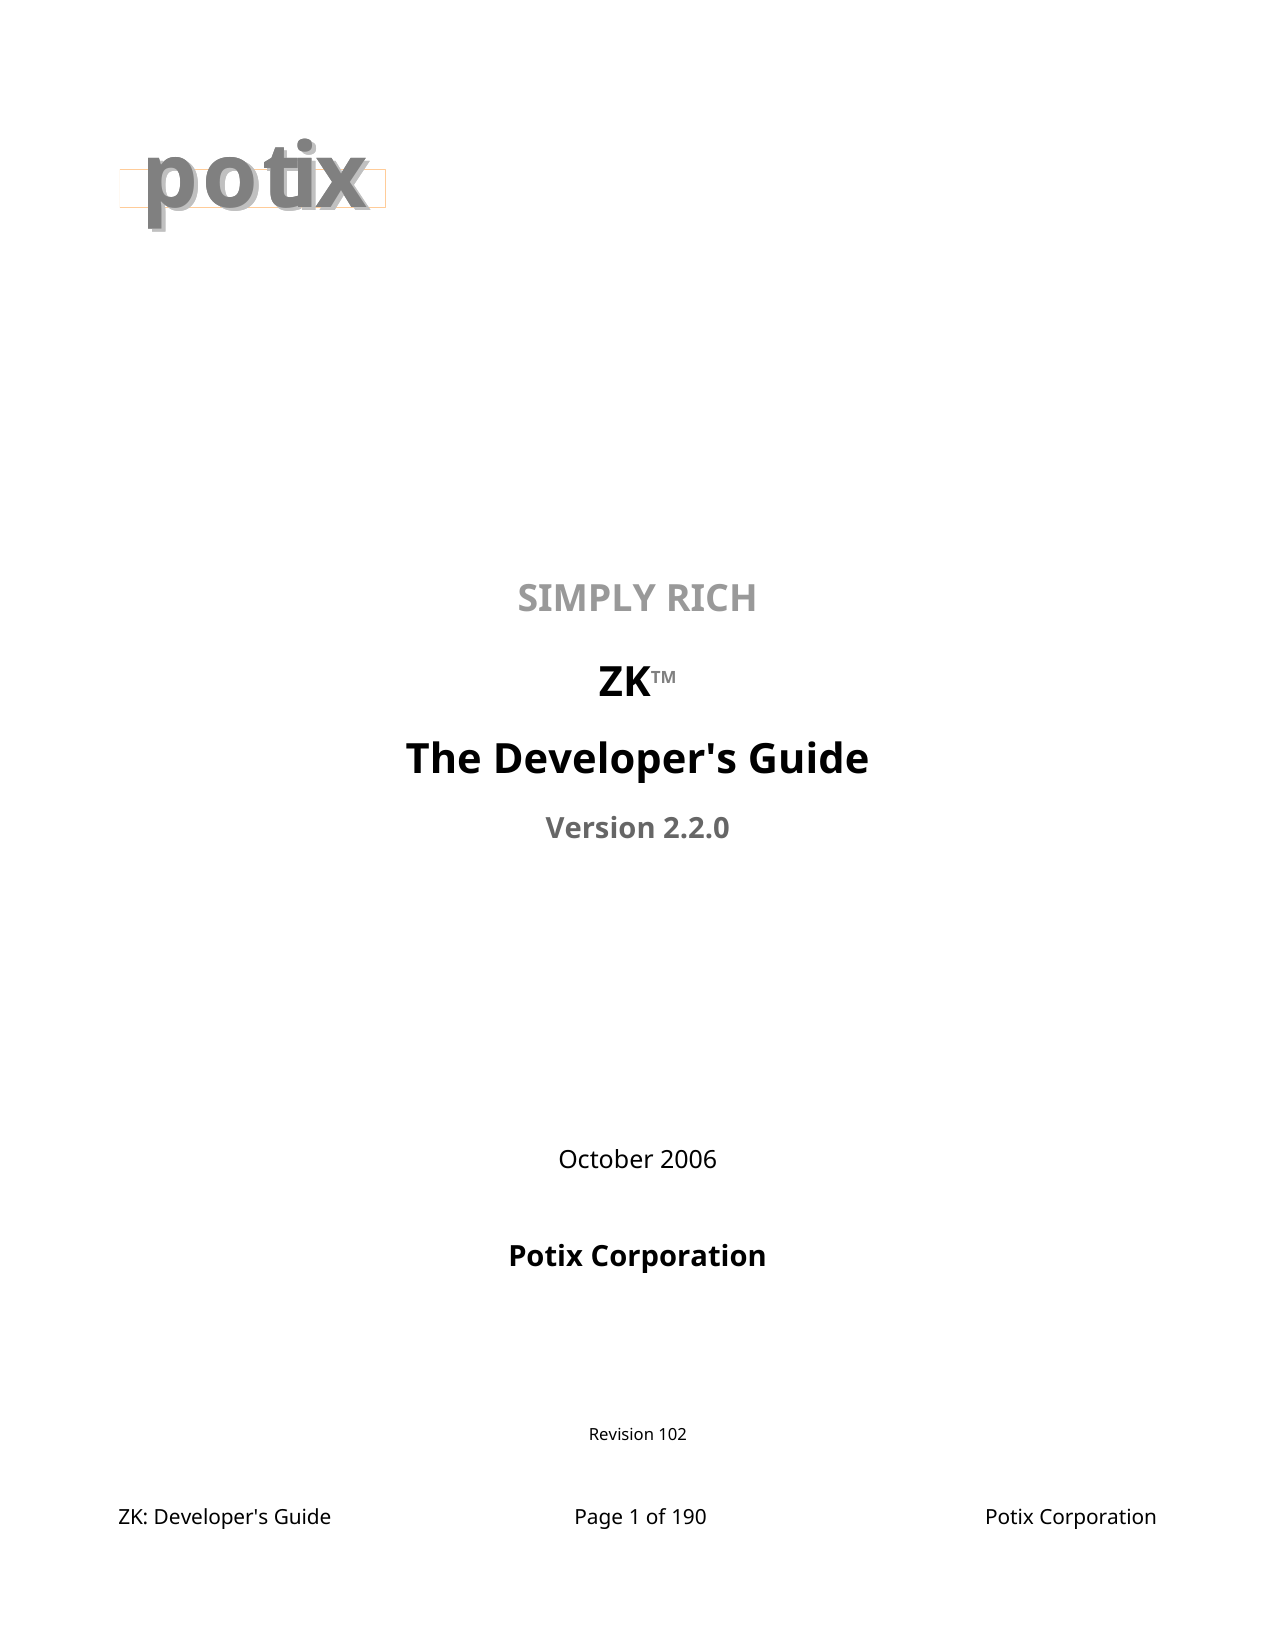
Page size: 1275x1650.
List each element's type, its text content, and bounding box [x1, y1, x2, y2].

text The Developer's Guide [118, 729, 1157, 786]
text October 2006 [118, 1142, 1157, 1176]
text SIMPLY RICH [118, 571, 1157, 622]
text Version 2.2.0 [118, 807, 1157, 847]
text Potix Corporation [118, 1235, 1157, 1275]
text Revision 102 [118, 1422, 1157, 1445]
text ZKTM [118, 652, 1157, 708]
